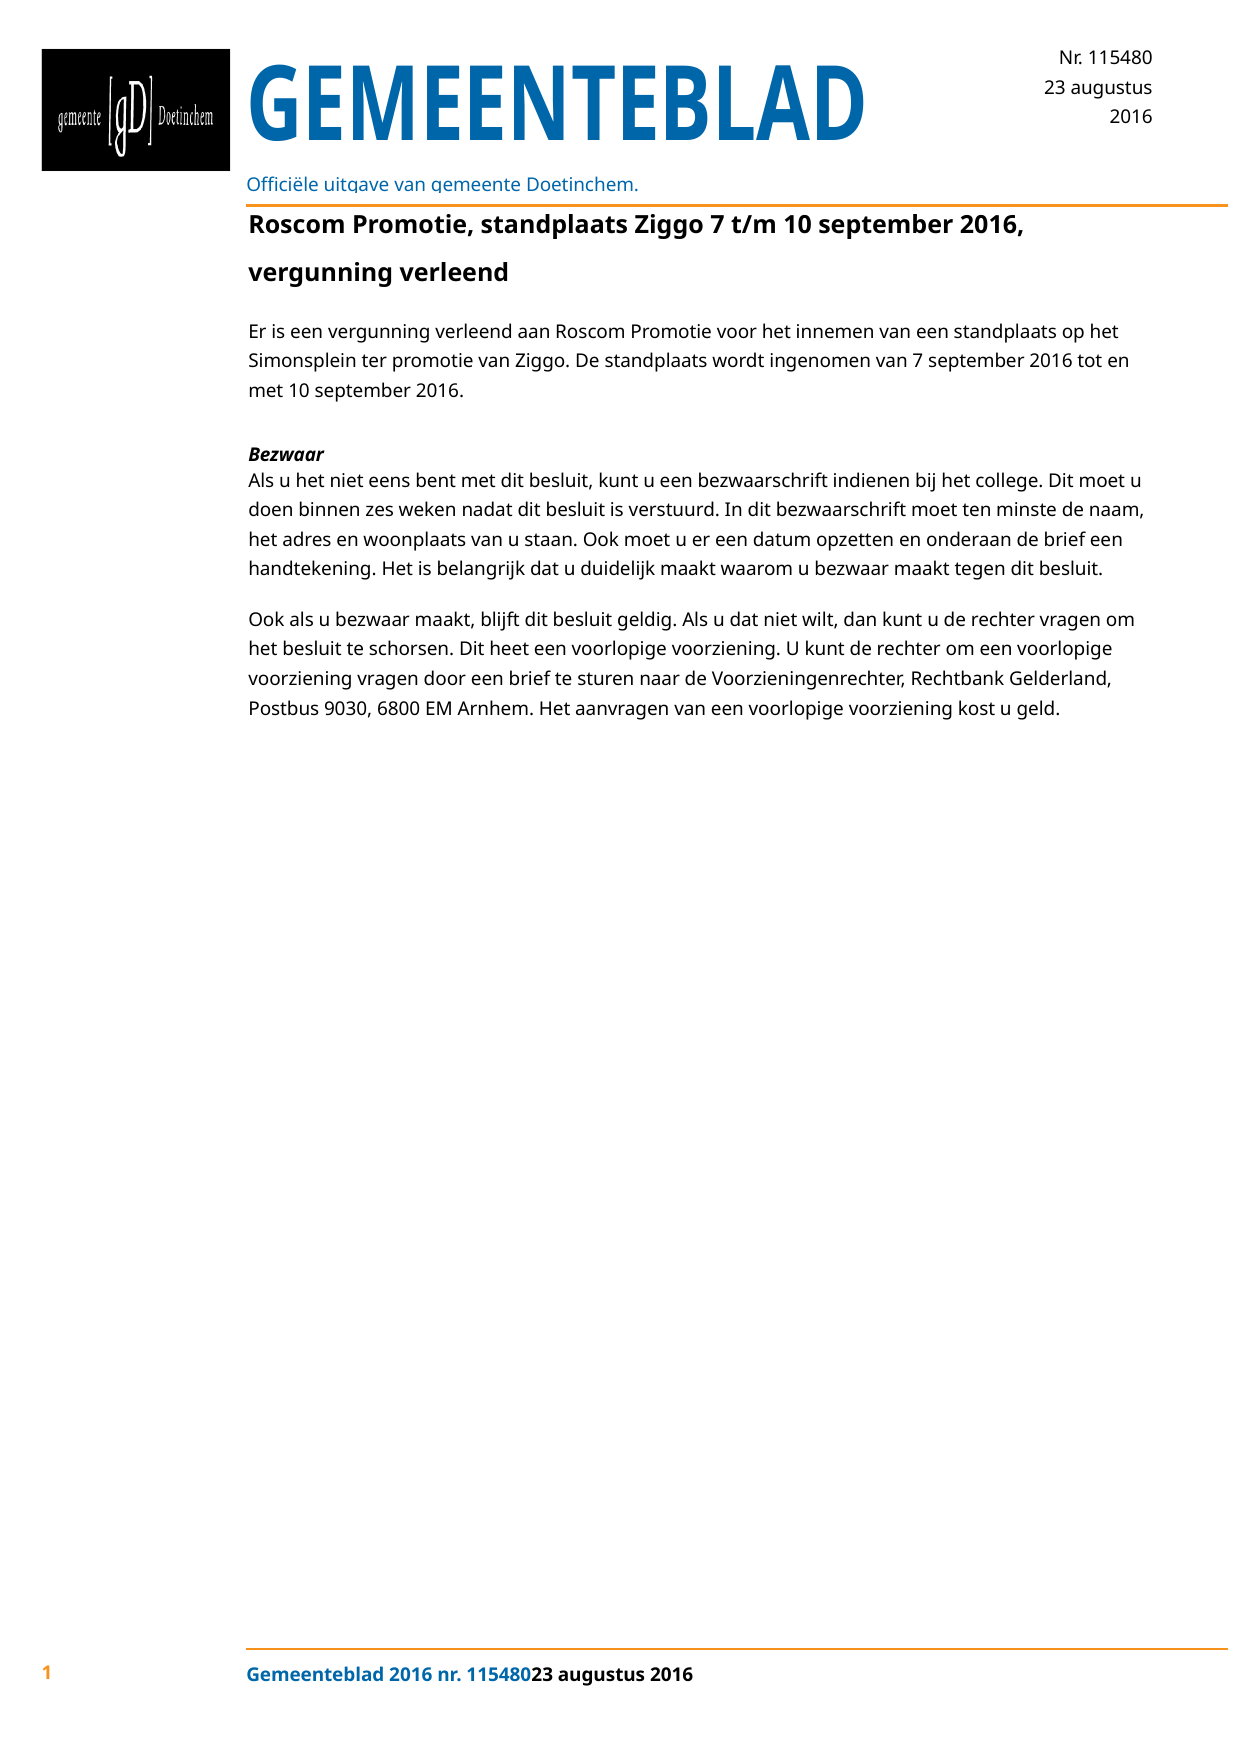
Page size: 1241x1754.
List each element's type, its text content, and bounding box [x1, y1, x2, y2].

text Er is een vergunning verleend aan Roscom Promotie voor het innemen van een standplaats op het Simonsplein ter promotie van Ziggo. De standplaats wordt ingenomen van 7 september 2016 tot en met 10 september 2016. [248, 318, 1152, 403]
text Als u het niet eens bent met dit besluit, kunt u een bezwaarschrift indienen bij het college. Dit moet u doen binnen zes weken nadat dit besluit is verstuurd. In dit bezwaarschrift moet ten minste de naam, het adres en woonplaats van u staan. Ook moet u er een datum opzetten en onderaan de brief een handtekening. Het is belangrijk dat u duidelijk maakt waarom u bezwaar maakt tegen dit besluit. [248, 467, 1152, 581]
text Ook als u bezwaar maakt, blijft dit besluit geldig. Als u dat niet wilt, dan kunt u de rechter vragen om het besluit te schorsen. Dit heet een voorlopige voorziening. U kunt de rechter om een voorlopige voorziening vragen door een brief te sturen naar de Voorzieningenrechter, Rechtbank Gelderland, Postbus 9030, 6800 EM Arnhem. Het aanvragen van een voorlopige voorziening kost u geld. [248, 606, 1152, 720]
text Roscom Promotie, standplaats Ziggo 7 t/m 10 september 2016, vergunning verleend [248, 207, 1152, 288]
picture [41, 47, 231, 172]
text Bezwaar [248, 441, 1152, 467]
